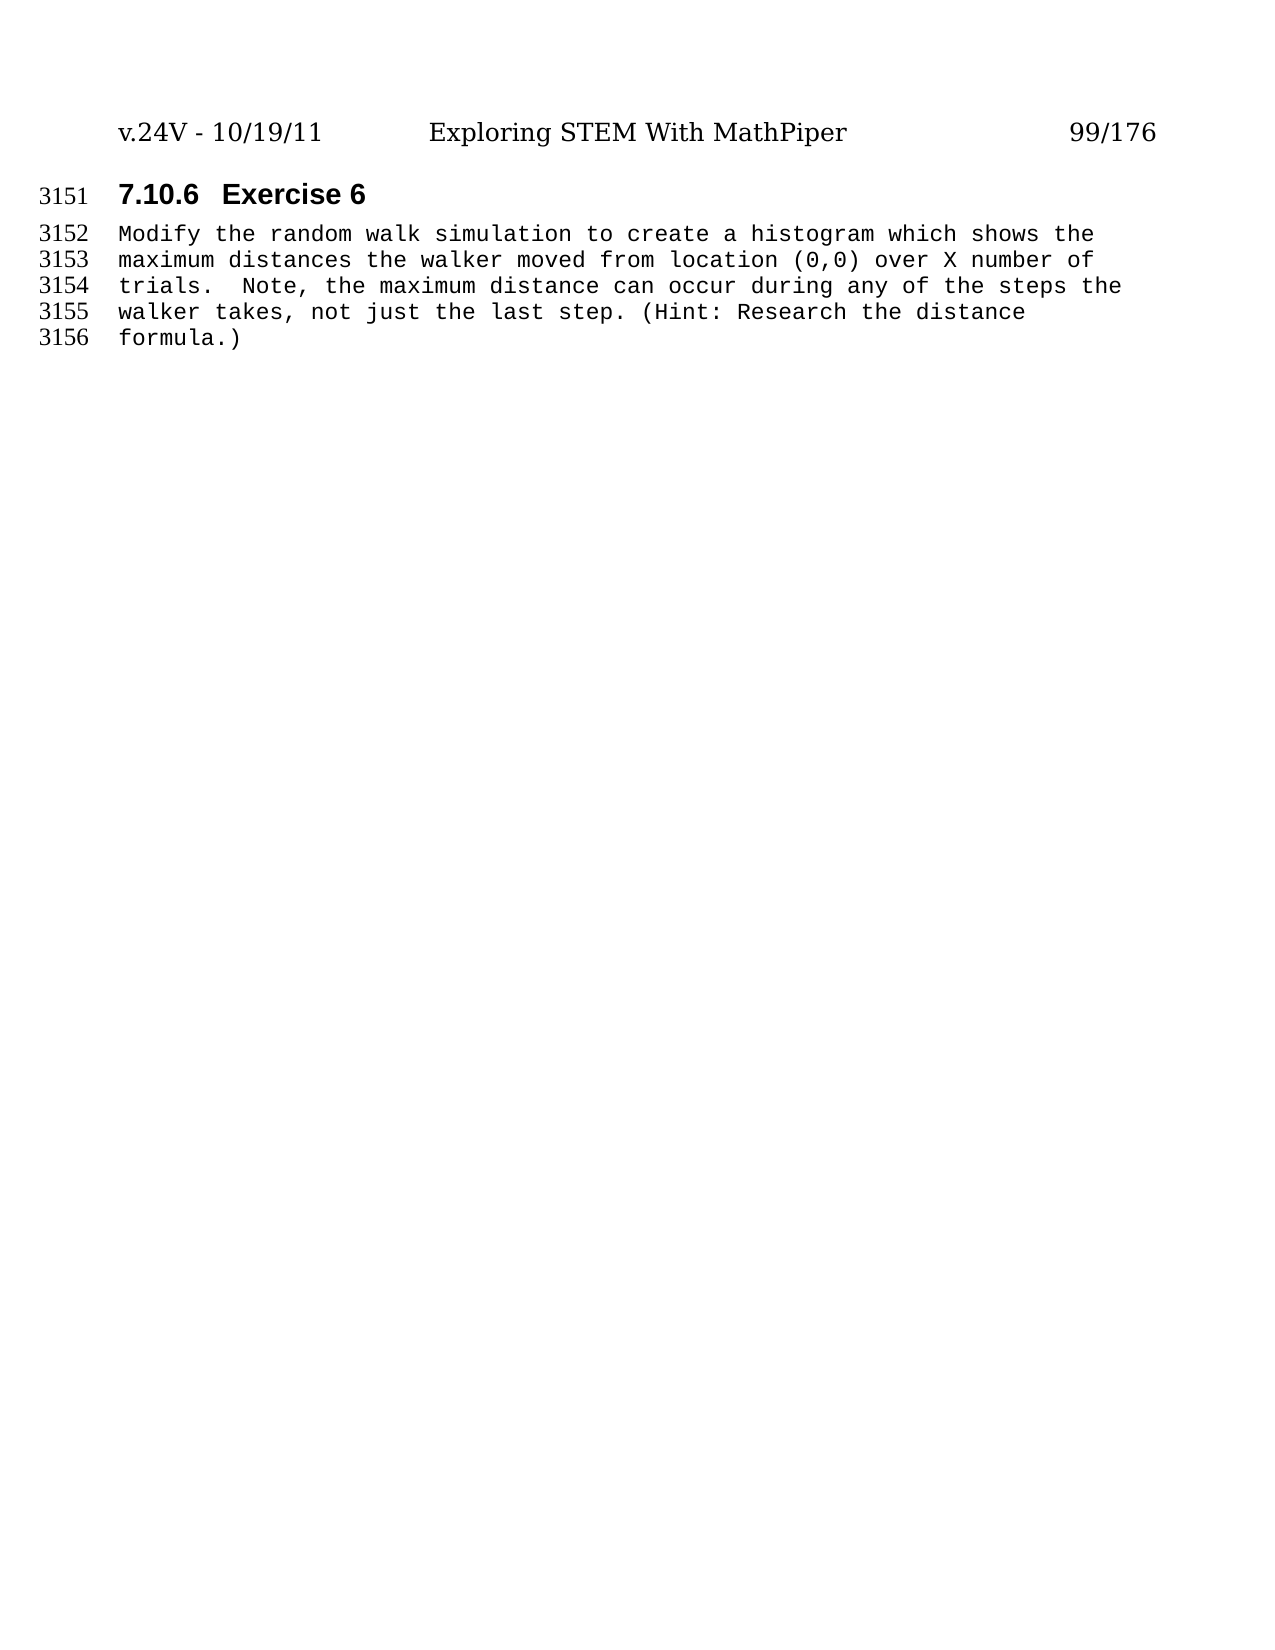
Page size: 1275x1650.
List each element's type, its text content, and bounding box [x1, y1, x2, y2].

text Modify the random walk simulation to create a histogram which shows the maximum distances the walker moved from location (0,0) over X number of trials. Note, the maximum distance can occur during any of the steps the walker takes, not just the last step. (Hint: Research the distance formula.) [118, 222, 1157, 352]
subtitle Exercise 6 [118, 177, 1157, 210]
